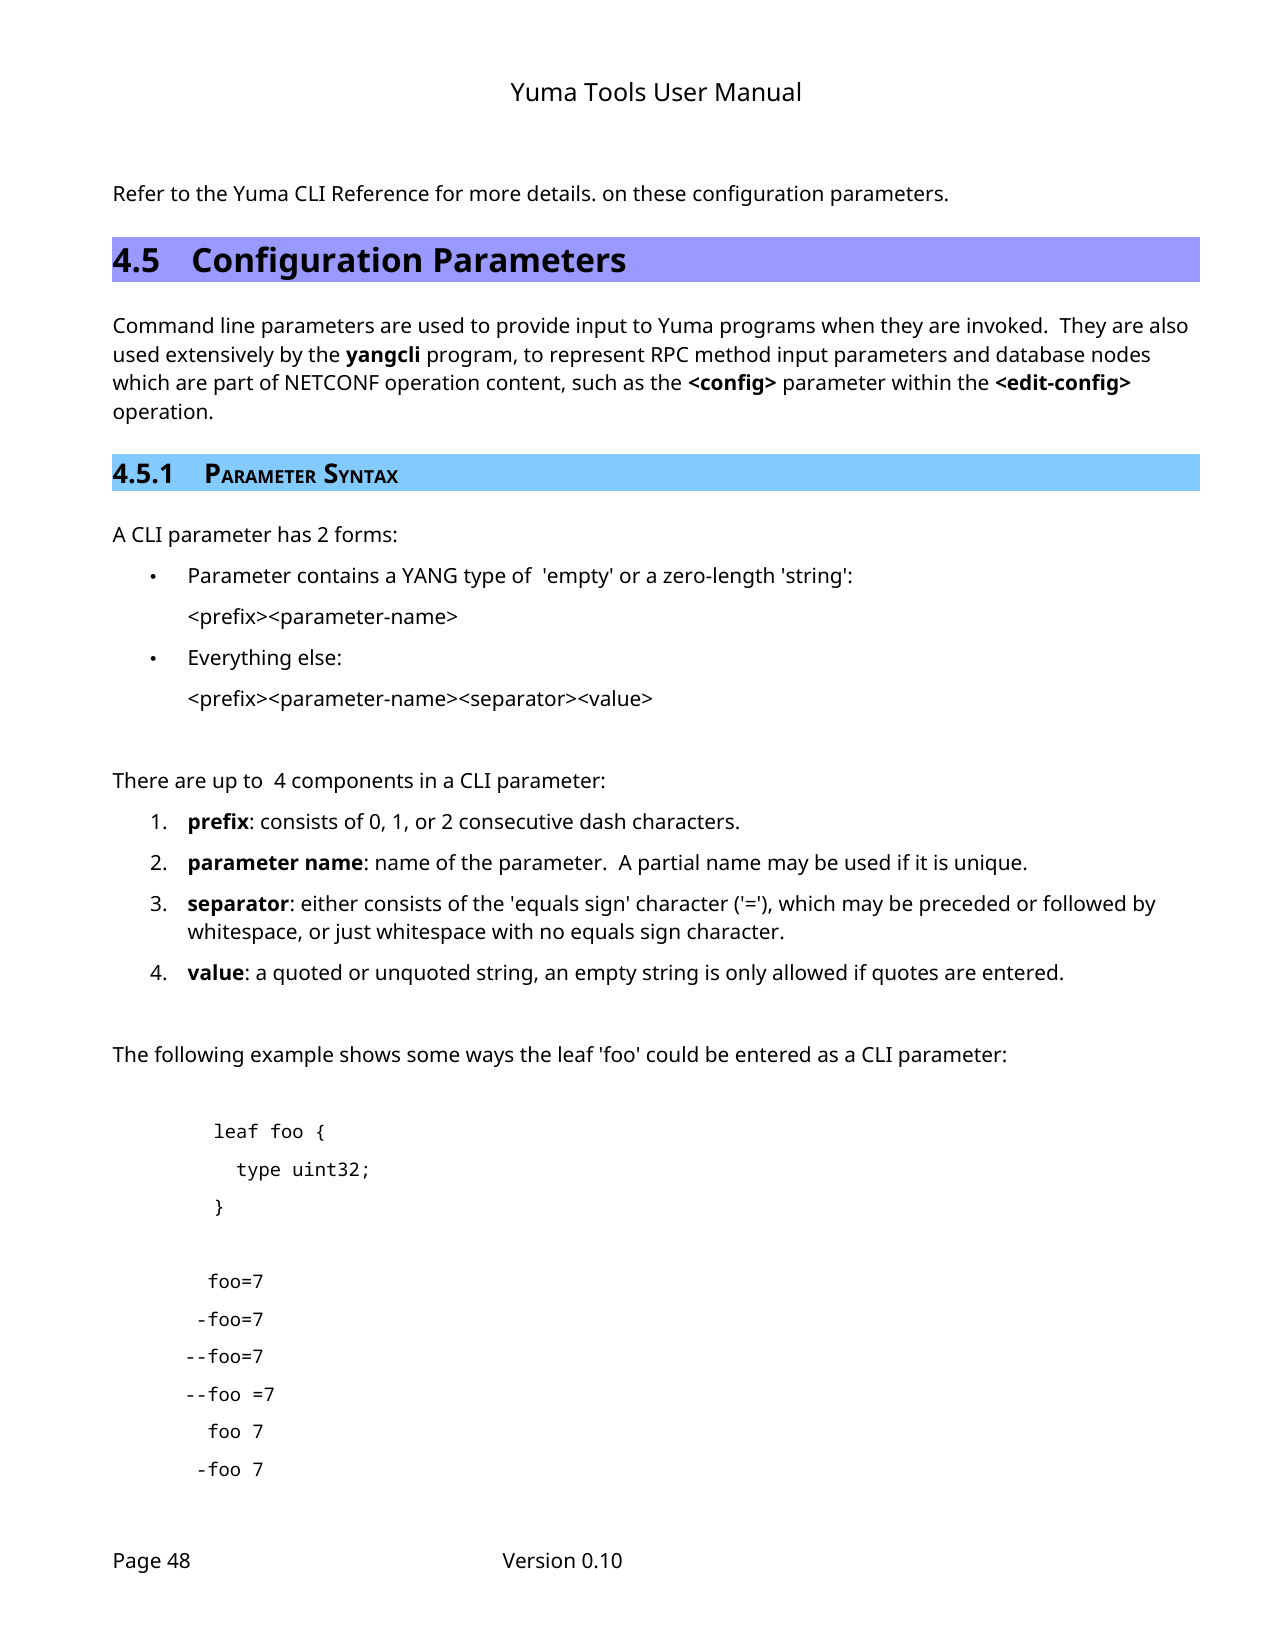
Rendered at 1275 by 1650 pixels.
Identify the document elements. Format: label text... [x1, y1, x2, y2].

text There are up to 4 components in a CLI parameter: [112, 766, 1200, 795]
list Parameter contains a YANG type of 'empty' or a zero-length 'string': [150, 562, 1200, 590]
text Command line parameters are used to provide input to Yuma programs when they are invoked. They are also used extensively by the yangcli program, to represent RPC method input parameters and database nodes which are part of NETCONF operation content, such as the <config> parameter within the <edit-config> operation. [112, 312, 1200, 425]
list value: a quoted or unquoted string, an empty string is only allowed if quotes are entered. [150, 958, 1200, 987]
list prefix: consists of 0, 1, or 2 consecutive dash characters. [150, 807, 1200, 836]
list <prefix><parameter-name><separator><value> [150, 684, 1200, 713]
text -foo=7 [139, 1306, 1200, 1332]
list parameter name: name of the parameter. A partial name may be used if it is unique. [150, 848, 1200, 877]
text A CLI parameter has 2 forms: [112, 521, 1200, 549]
text foo=7 [139, 1269, 1200, 1294]
text type uint32; [139, 1156, 1200, 1182]
list separator: either consists of the 'equals sign' character ('='), which may be preceded or followed by whitespace, or just whitespace with no equals sign character. [150, 889, 1200, 946]
text --foo =7 [139, 1381, 1200, 1407]
list <prefix><parameter-name> [150, 602, 1200, 631]
text The following example shows some ways the leaf 'foo' could be entered as a CLI parameter: [112, 1040, 1200, 1069]
text leaf foo { [139, 1119, 1200, 1144]
subtitle Configuration Parameters [112, 237, 1200, 282]
text Refer to the Yuma CLI Reference for more details. on these configuration parameters. [112, 179, 1200, 208]
text --foo=7 [139, 1344, 1200, 1369]
text -foo 7 [139, 1456, 1200, 1482]
subtitle Parameter Syntax [112, 454, 1200, 491]
list Everything else: [150, 643, 1200, 672]
text foo 7 [139, 1419, 1200, 1444]
text } [139, 1194, 1200, 1219]
